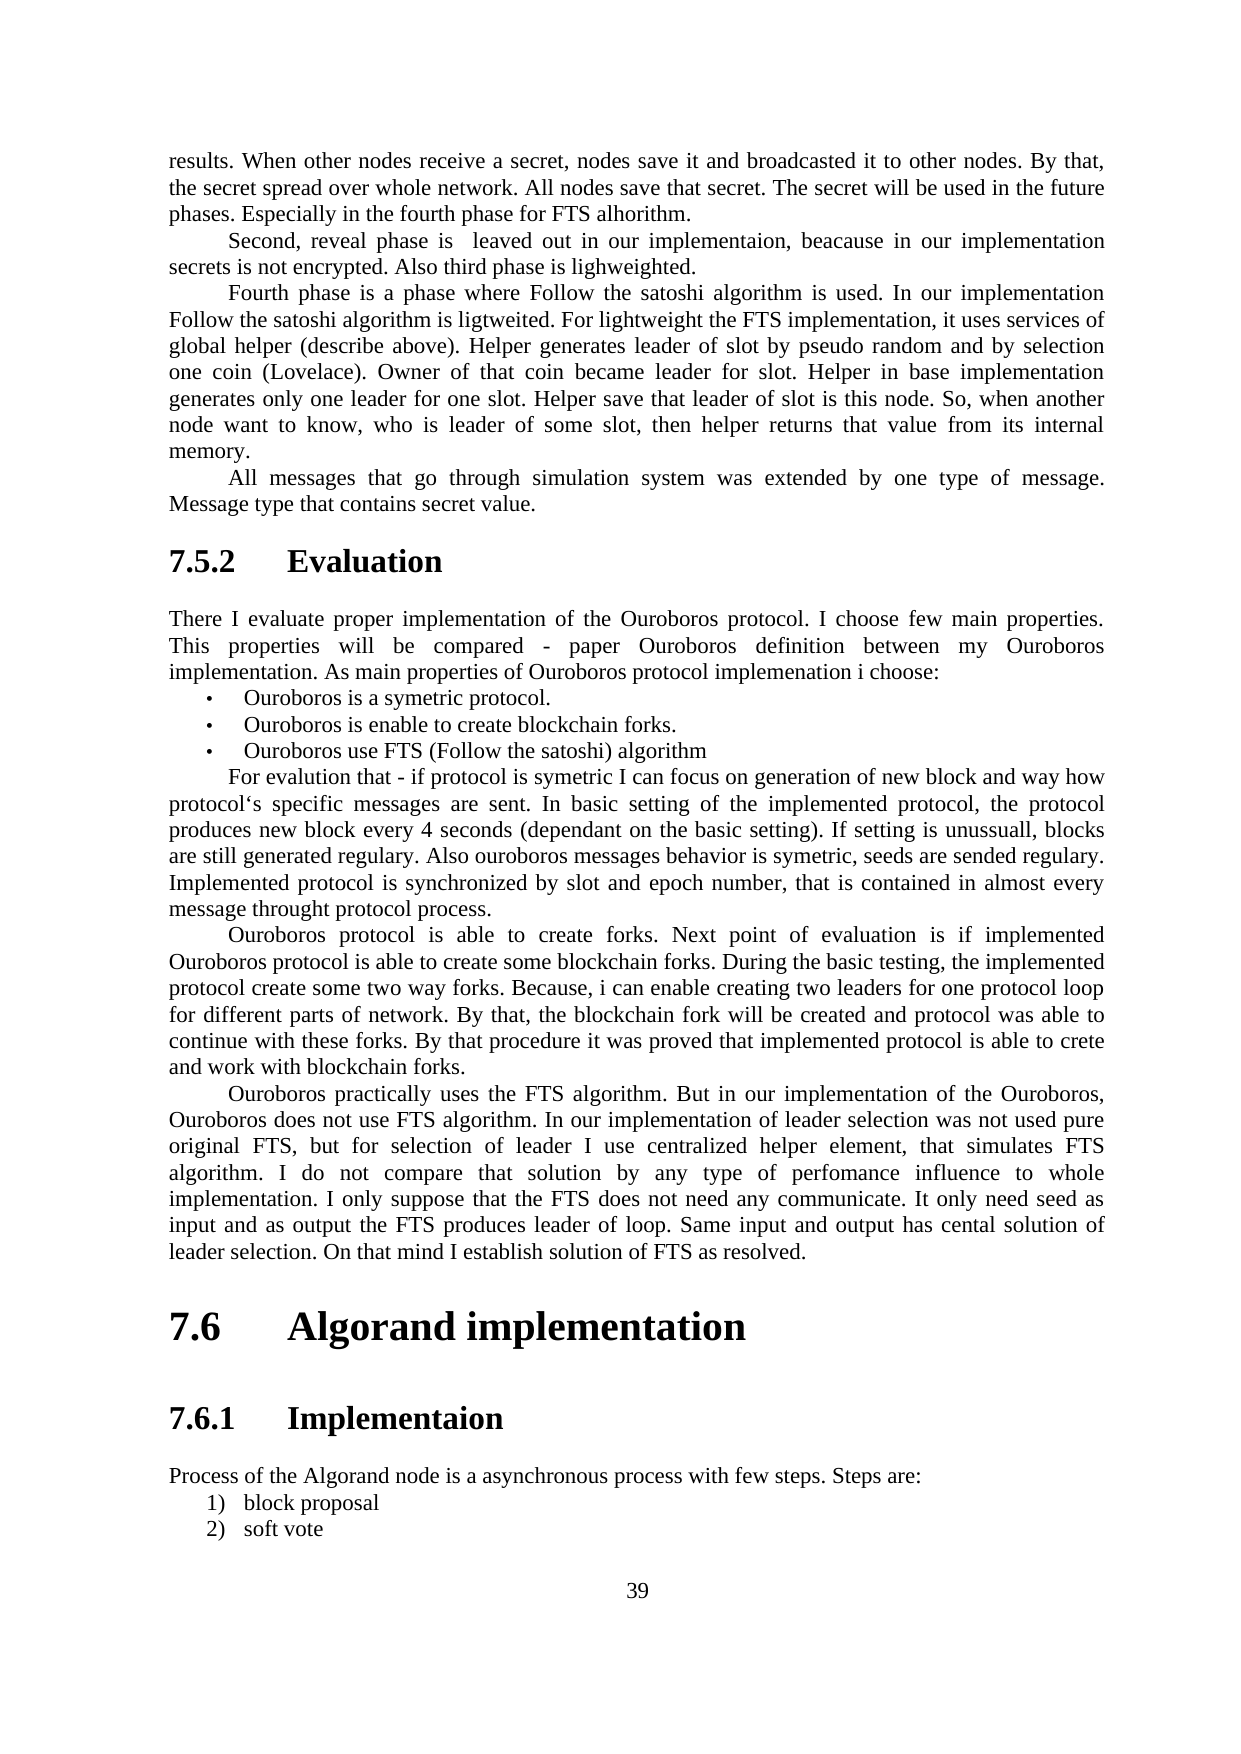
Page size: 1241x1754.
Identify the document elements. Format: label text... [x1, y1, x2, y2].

list Ouroboros is enable to create blockchain forks. [206, 711, 1106, 737]
list Ouroboros use FTS (Follow the satoshi) algorithm [206, 737, 1106, 763]
list Ouroboros is a symetric protocol. [206, 684, 1106, 711]
subtitle Implementaion [169, 1398, 1106, 1437]
list block proposal [206, 1489, 1106, 1515]
text Process of the Algorand node is a asynchronous process with few steps. Steps are: [169, 1462, 1106, 1489]
text All messages that go through simulation system was extended by one type of message. Message type that contains secret value. [169, 464, 1106, 517]
list soft vote [206, 1515, 1106, 1541]
text Ouroboros protocol is able to create forks. Next point of evaluation is if implemented Ouroboros protocol is able to create some blockchain forks. During the basic testing, the implemented protocol create some two way forks. Because, i can enable creating two leaders for one protocol loop for different parts of network. By that, the blockchain fork will be created and protocol was able to continue with these forks. By that procedure it was proved that implemented protocol is able to crete and work with blockchain forks. [169, 922, 1106, 1080]
subtitle Algorand implementation [169, 1302, 1106, 1349]
text Ouroboros practically uses the FTS algorithm. But in our implementation of the Ouroboros, Ouroboros does not use FTS algorithm. In our implementation of leader selection was not used pure original FTS, but for selection of leader I use centralized helper element, that simulates FTS algorithm. I do not compare that solution by any type of perfomance influence to whole implementation. I only suppose that the FTS does not need any communicate. It only need seed as input and as output the FTS produces leader of loop. Same input and output has cental solution of leader selection. On that mind I establish solution of FTS as resolved. [169, 1080, 1106, 1264]
text results. When other nodes receive a secret, nodes save it and broadcasted it to other nodes. By that, the secret spread over whole network. All nodes save that secret. The secret will be used in the future phases. Especially in the fourth phase for FTS alhorithm. [169, 148, 1106, 227]
text Second, reveal phase is leaved out in our implementaion, beacause in our implementation secrets is not encrypted. Also third phase is lighweighted. [169, 227, 1106, 279]
text For evalution that - if protocol is symetric I can focus on generation of new block and way how protocol‘s specific messages are sent. In basic setting of the implemented protocol, the protocol produces new block every 4 seconds (dependant on the basic setting). If setting is unussuall, blocks are still generated regulary. Also ouroboros messages behavior is symetric, seeds are sended regulary. Implemented protocol is synchronized by slot and epoch number, that is contained in almost every message throught protocol process. [169, 763, 1106, 922]
subtitle Evaluation [169, 542, 1106, 580]
text Fourth phase is a phase where Follow the satoshi algorithm is used. In our implementation Follow the satoshi algorithm is ligtweited. For lightweight the FTS implementation, it uses services of global helper (describe above). Helper generates leader of slot by pseudo random and by selection one coin (Lovelace). Owner of that coin became leader for slot. Helper in base implementation generates only one leader for one slot. Helper save that leader of slot is this node. So, when another node want to know, who is leader of some slot, then helper returns that value from its internal memory. [169, 279, 1106, 464]
text There I evaluate proper implementation of the Ouroboros protocol. I choose few main properties. This properties will be compared - paper Ouroboros definition between my Ouroboros implementation. As main properties of Ouroboros protocol implemenation i choose: [169, 605, 1106, 684]
